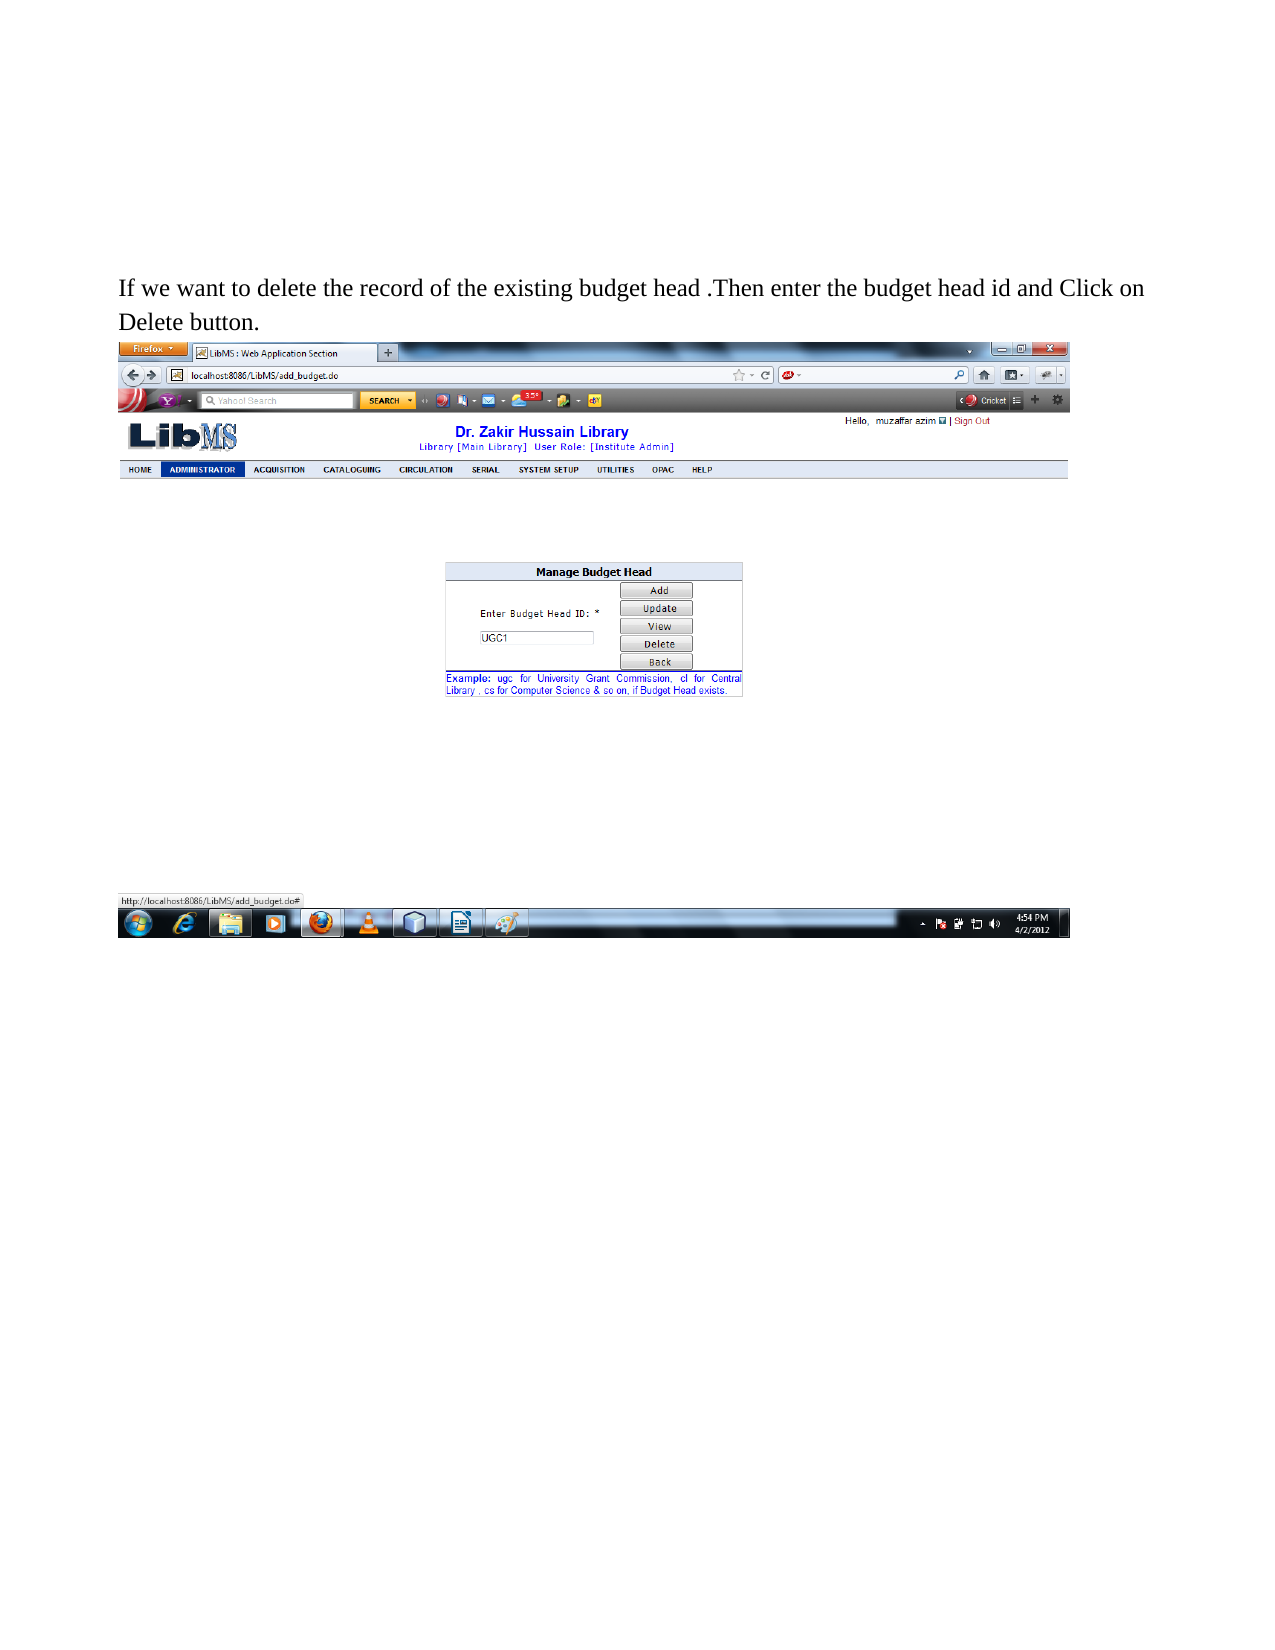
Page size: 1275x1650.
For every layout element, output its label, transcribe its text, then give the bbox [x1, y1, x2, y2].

picture [118, 342, 1157, 994]
text If we want to delete the record of the existing budget head .Then enter the budget head id and Click on Delete button. [118, 273, 1157, 335]
